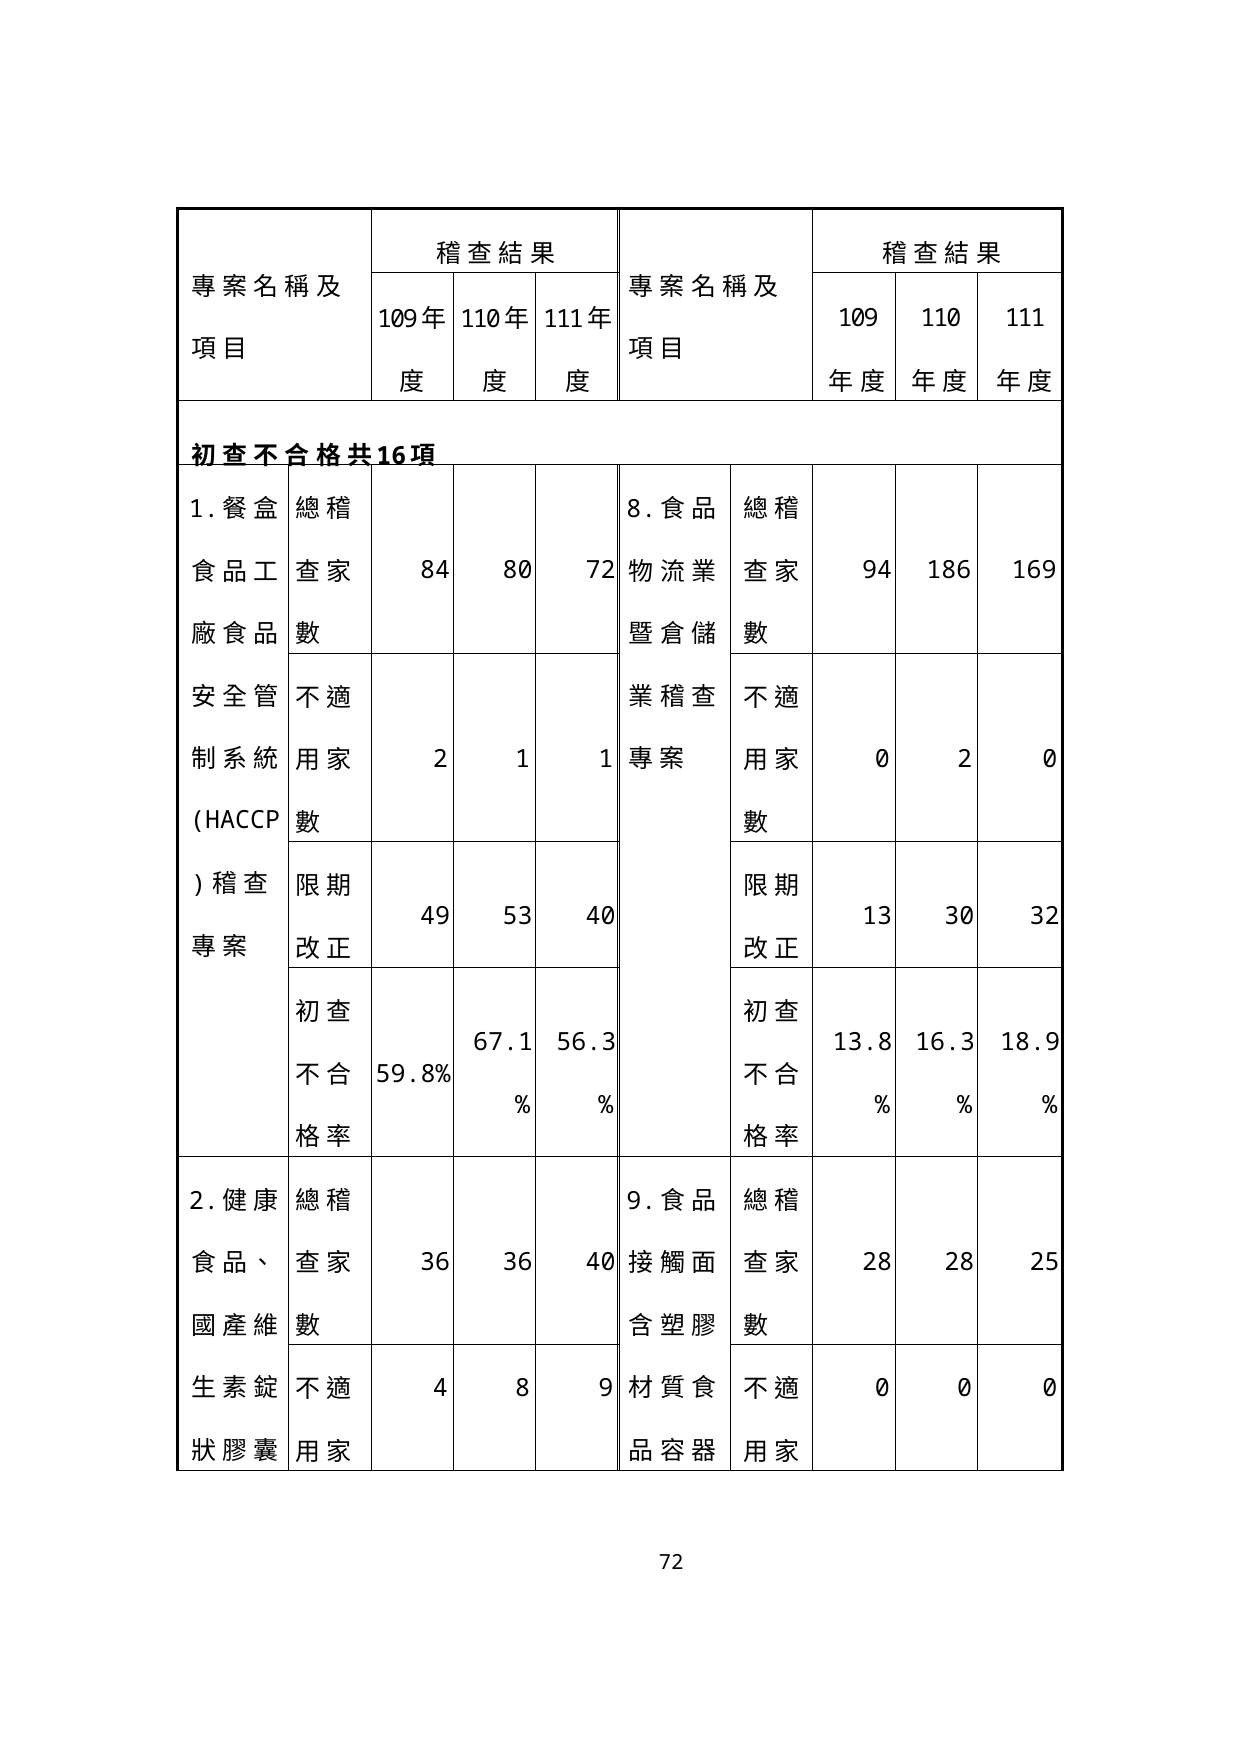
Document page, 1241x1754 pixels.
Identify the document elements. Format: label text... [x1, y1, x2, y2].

table_cell 16.3% [896, 968, 977, 1156]
table_cell 8.食品物流業暨倉儲業稽查專案 [620, 465, 730, 1156]
table_cell 0 [813, 1345, 895, 1470]
table_cell 限期改正 [731, 842, 812, 967]
table_cell 111年度 [978, 273, 1061, 400]
table_cell 59.8% [372, 968, 453, 1156]
table_cell 限期改正 [289, 842, 371, 967]
table_cell 80 [454, 465, 535, 652]
table_cell 186 [896, 465, 977, 652]
table_cell 36 [372, 1157, 453, 1344]
table_cell 1.餐盒食品工廠食品安全管制系統(HACCP)稽查專案 [179, 465, 288, 1156]
table_cell 初查不合格率 [289, 968, 371, 1156]
table_cell 40 [536, 842, 617, 967]
table_cell 不適用家數 [289, 654, 371, 841]
table_header 專案名稱及項目 [620, 210, 812, 400]
table_cell 0 [978, 654, 1061, 841]
table_cell 67.1% [454, 968, 535, 1156]
table_cell 9.食品接觸面含塑膠材質食品容器 [620, 1157, 730, 1470]
table_cell 總稽查家數 [289, 465, 371, 652]
table_cell 40 [536, 1157, 617, 1344]
table_cell 28 [813, 1157, 895, 1344]
table_cell 2.健康食品、國產維生素錠狀膠囊 [179, 1157, 288, 1470]
table_cell 1 [536, 654, 617, 841]
table_cell 110年度 [454, 273, 535, 400]
table_cell 109年度 [813, 273, 895, 400]
table_cell 4 [372, 1345, 453, 1470]
table_cell 0 [978, 1345, 1061, 1470]
table_cell 28 [896, 1157, 977, 1344]
table_cell 2 [896, 654, 977, 841]
table_cell 0 [813, 654, 895, 841]
table_cell 不適用家 [731, 1345, 812, 1470]
table_header 稽查結果 [372, 210, 617, 272]
table_header 專案名稱及項目 [179, 210, 371, 400]
table_cell 1 [454, 654, 535, 841]
table_cell 25 [978, 1157, 1061, 1344]
table_cell 總稽查家數 [289, 1157, 371, 1344]
table_cell 13 [813, 842, 895, 967]
table_cell 不適用家數 [731, 654, 812, 841]
table_cell 0 [896, 1345, 977, 1470]
table_cell 18.9% [978, 968, 1061, 1156]
table_cell 169 [978, 465, 1061, 652]
table_cell 初查不合格共16項 [179, 401, 1061, 464]
table_header 稽查結果 [813, 210, 1061, 272]
table_cell 30 [896, 842, 977, 967]
table_cell 2 [372, 654, 453, 841]
table_cell 總稽查家數 [731, 1157, 812, 1344]
table_cell 36 [454, 1157, 535, 1344]
table_cell 84 [372, 465, 453, 652]
table_cell 8 [454, 1345, 535, 1470]
table_cell 110年度 [896, 273, 977, 400]
table_cell 72 [536, 465, 617, 652]
table_cell 初查不合格率 [731, 968, 812, 1156]
table_cell 56.3% [536, 968, 617, 1156]
table_cell 94 [813, 465, 895, 652]
table_cell 32 [978, 842, 1061, 967]
table_cell 49 [372, 842, 453, 967]
table_cell 109年度 [372, 273, 453, 400]
table_cell 總稽查家數 [731, 465, 812, 652]
table_cell 111年度 [536, 273, 617, 400]
table_cell 13.8% [813, 968, 895, 1156]
table_cell 53 [454, 842, 535, 967]
table_cell 9 [536, 1345, 617, 1470]
table_cell 不適用家 [289, 1345, 371, 1470]
